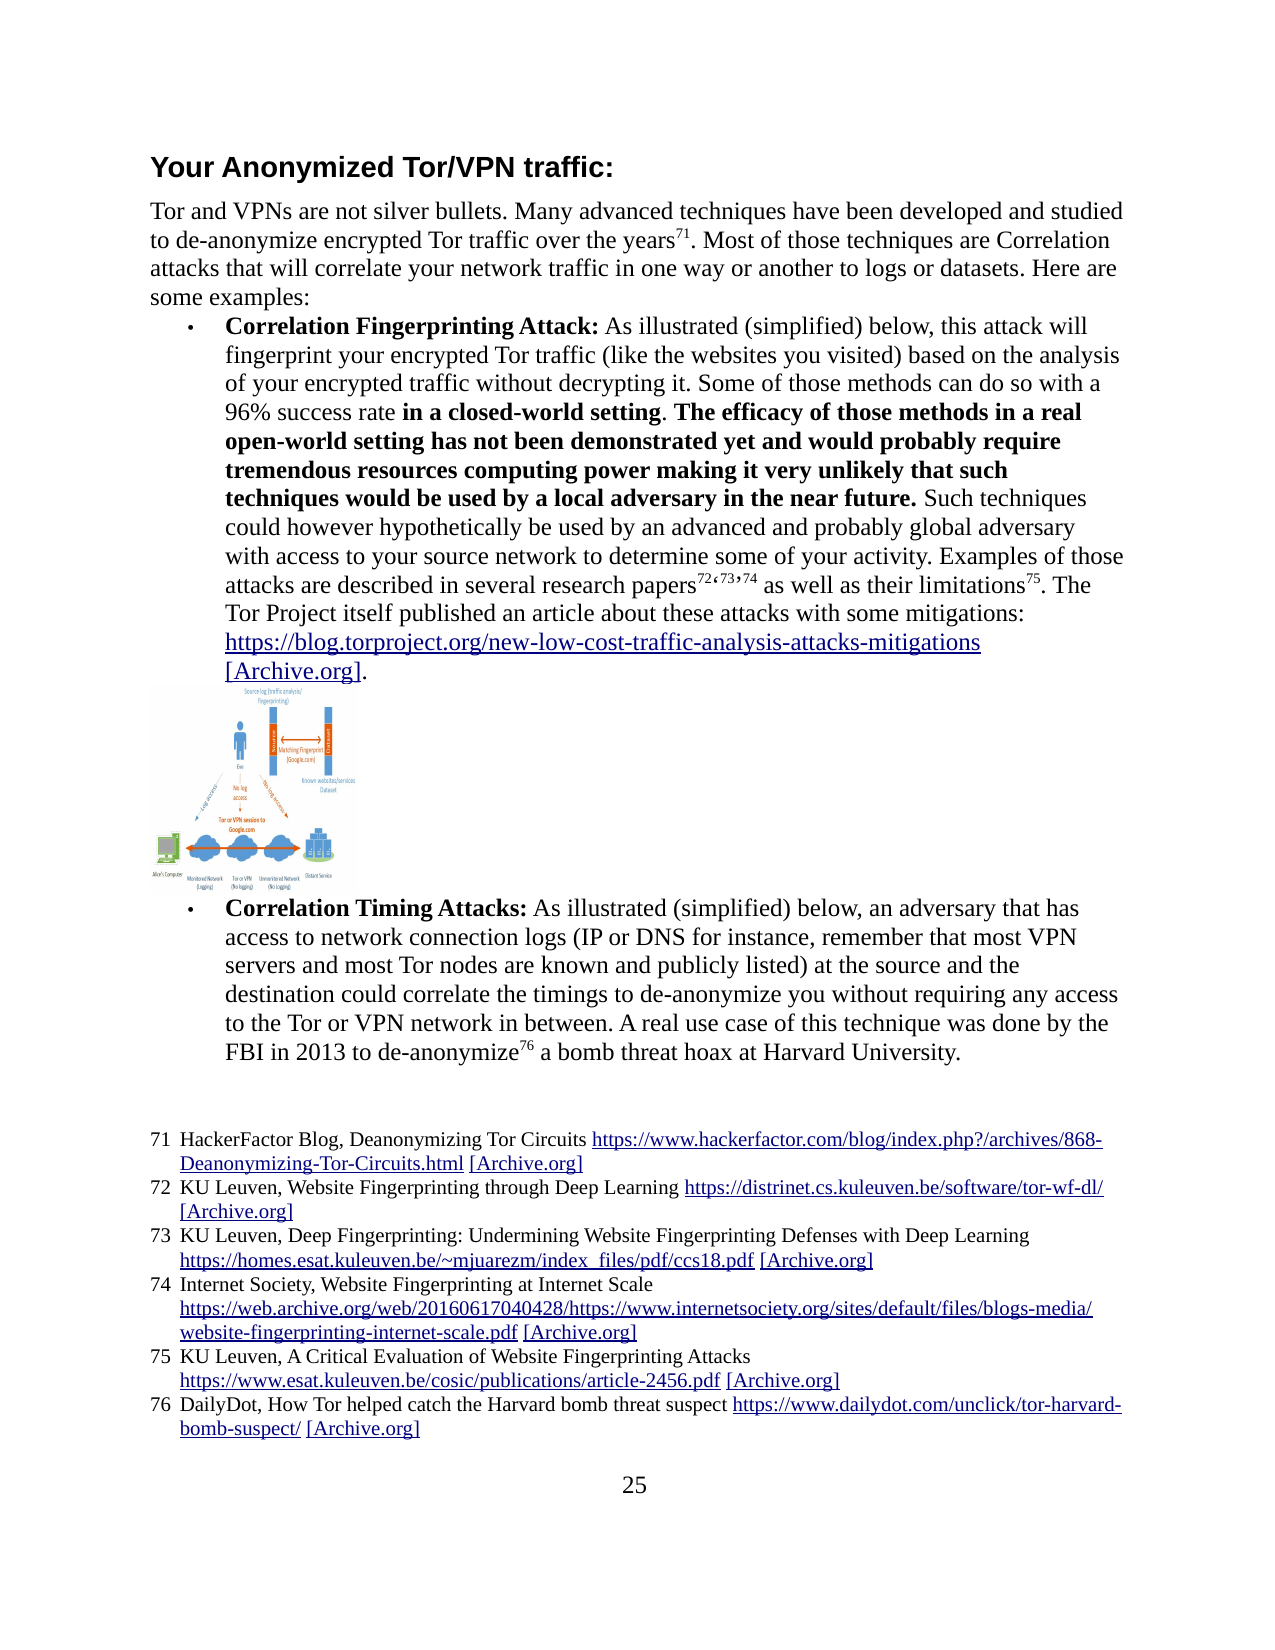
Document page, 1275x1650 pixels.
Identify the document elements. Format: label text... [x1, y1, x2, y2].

list KU Leuven, Deep Fingerprinting: Undermining Website Fingerprinting Defenses with Deep Learning https://homes.esat.kuleuven.be/~mjuarezm/index_files/pdf/ccs18.pdf [Archive.org] [150, 1223, 1125, 1272]
text Tor and VPNs are not silver bullets. Many advanced techniques have been developed and studied to de-anonymize encrypted Tor traffic over the years. Most of those techniques are Correlation attacks that will correlate your network traffic in one way or another to logs or datasets. Here are some examples: [150, 196, 1125, 311]
list DailyDot, How Tor helped catch the Harvard bomb threat suspect https://www.dailydot.com/unclick/tor-harvard-bomb-suspect/ [Archive.org] [150, 1392, 1125, 1440]
list Correlation Timing Attacks: As illustrated (simplified) below, an adversary that has access to network connection logs (IP or DNS for instance, remember that most VPN servers and most Tor nodes are known and publicly listed) at the source and the destination could correlate the timings to de-anonymize you without requiring any access to the Tor or VPN network in between. A real use case of this technique was done by the FBI in 2013 to de-anonymize a bomb threat hoax at Harvard University. [187, 893, 1125, 1066]
list Correlation Fingerprinting Attack: As illustrated (simplified) below, this attack will fingerprint your encrypted Tor traffic (like the websites you visited) based on the analysis of your encrypted traffic without decrypting it. Some of those methods can do so with a 96% success rate in a closed-world setting. The efficacy of those methods in a real open-world setting has not been demonstrated yet and would probably require tremendous resources computing power making it very unlikely that such techniques would be used by a local adversary in the near future. Such techniques could however hypothetically be used by an advanced and probably global adversary with access to your source network to determine some of your activity. Examples of those attacks are described in several research papers‘’ as well as their limitations. The Tor Project itself published an article about these attacks with some mitigations: https://blog.torproject.org/new-low-cost-traffic-analysis-attacks-mitigations [Archive.org]. [187, 311, 1125, 685]
list Internet Society, Website Fingerprinting at Internet Scale https://web.archive.org/web/20160617040428/https://www.internetsociety.org/sites/default/files/blogs-media/website-fingerprinting-internet-scale.pdf [Archive.org] [150, 1272, 1125, 1344]
list KU Leuven, A Critical Evaluation of Website Fingerprinting Attacks https://www.esat.kuleuven.be/cosic/publications/article-2456.pdf [Archive.org] [150, 1344, 1125, 1392]
list KU Leuven, Website Fingerprinting through Deep Learning https://distrinet.cs.kuleuven.be/software/tor-wf-dl/ [Archive.org] [150, 1175, 1125, 1223]
text HackerFactor Blog, Deanonymizing Tor Circuits https://www.hackerfactor.com/blog/index.php?/archives/868-Deanonymizing-Tor-Circuits.html [Archive.org] [150, 1127, 1125, 1175]
picture [150, 684, 359, 894]
subtitle Your Anonymized Tor/VPN traffic: [150, 150, 1125, 183]
